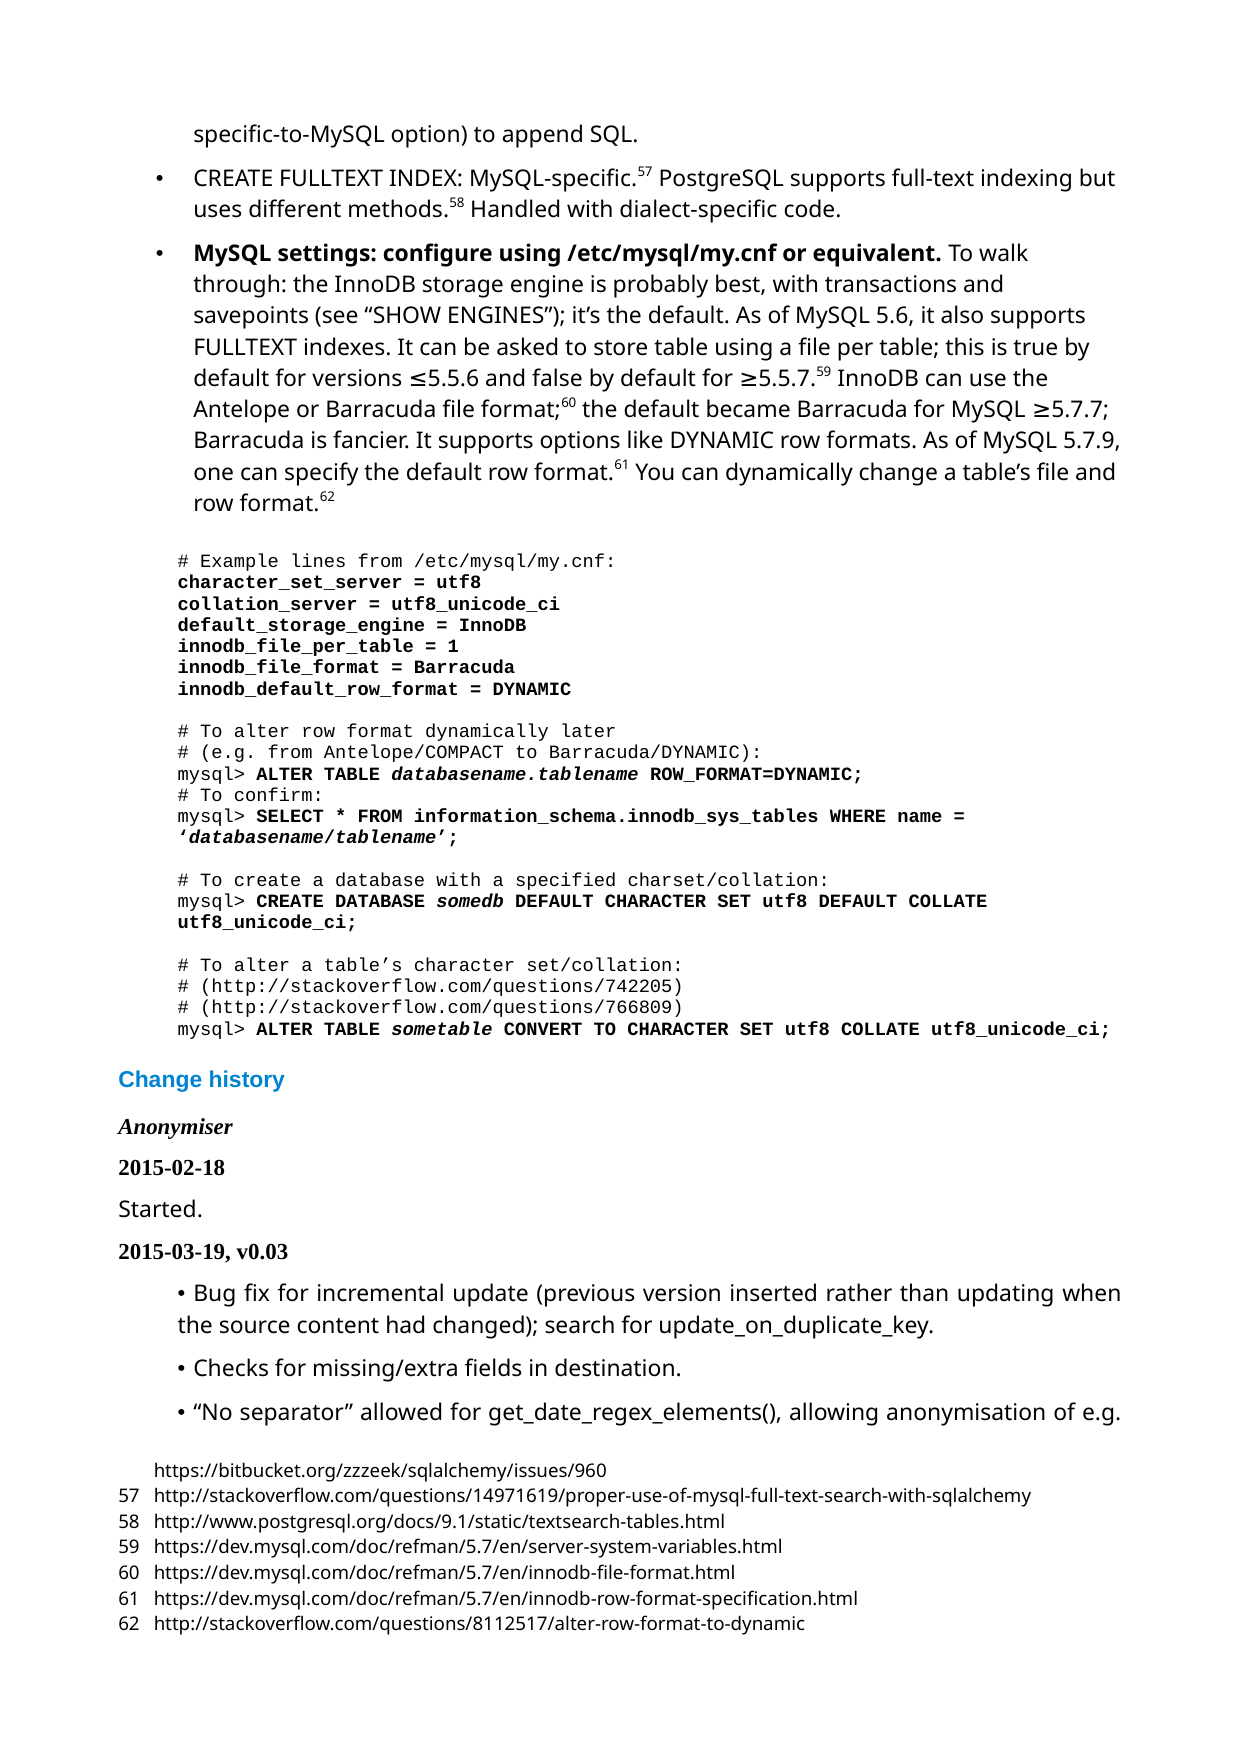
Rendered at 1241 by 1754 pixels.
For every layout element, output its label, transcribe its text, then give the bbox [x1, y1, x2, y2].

list Checks for missing/extra fields in destination. [177, 1352, 1122, 1383]
text innodb_file_format = Barracuda [177, 658, 1122, 679]
text # (e.g. from Antelope/COMPACT to Barracuda/DYNAMIC): [177, 743, 1122, 764]
list https://dev.mysql.com/doc/refman/5.7/en/innodb-row-format-specification.html [118, 1585, 1122, 1610]
text # To create a database with a specified charset/collation: [177, 871, 1122, 892]
list Bug fix for incremental update (previous version inserted rather than updating when the source content had changed); search for update_on_duplicate_key. [177, 1277, 1122, 1340]
text # To alter row format dynamically later [177, 722, 1122, 743]
text collation_server = utf8_unicode_ci [177, 594, 1122, 616]
list http://www.postgresql.org/docs/9.1/static/textsearch-tables.html [118, 1508, 1122, 1534]
subtitle Anonymiser [118, 1113, 1122, 1139]
list http://stackoverflow.com/questions/14971619/proper-use-of-mysql-full-text-search-with-sqlalchemy [118, 1483, 1122, 1508]
list https://bitbucket.org/zzzeek/sqlalchemy/issues/960 [118, 1457, 1122, 1483]
subtitle 2015-03-19, v0.03 [118, 1238, 1122, 1265]
subtitle Change history [118, 1066, 1122, 1092]
text character_set_server = utf8 [177, 573, 1122, 594]
list http://stackoverflow.com/questions/8112517/alter-row-format-to-dynamic [118, 1610, 1122, 1636]
list https://dev.mysql.com/doc/refman/5.7/en/innodb-file-format.html [118, 1559, 1122, 1585]
text # (http://stackoverflow.com/questions/766809) [177, 998, 1122, 1019]
list MySQL settings: configure using /etc/mysql/my.cnf or equivalent. To walk through: the InnoDB storage engine is probably best, with transactions and savepoints (see “SHOW ENGINES”); it’s the default. As of MySQL 5.6, it also supports FULLTEXT indexes. It can be asked to store table using a file per table; this is true by default for versions ≤5.5.6 and false by default for ≥5.5.7. InnoDB can use the Antelope or Barracuda file format; the default became Barracuda for MySQL ≥5.7.7; Barracuda is fancier. It supports options like DYNAMIC row formats. As of MySQL 5.7.9, one can specify the default row format. You can dynamically change a table’s file and row format. [156, 237, 1122, 518]
text innodb_default_row_format = DYNAMIC [177, 679, 1122, 701]
list “No separator” allowed for get_date_regex_elements(), allowing anonymisation of e.g. [177, 1396, 1122, 1427]
text # To confirm: [177, 786, 1122, 807]
text innodb_file_per_table = 1 [177, 637, 1122, 658]
text mysql> ALTER TABLE sometable CONVERT TO CHARACTER SET utf8 COLLATE utf8_unicode_ci; [177, 1019, 1122, 1041]
text mysql> ALTER TABLE databasename.tablename ROW_FORMAT=DYNAMIC; [177, 764, 1122, 786]
list specific-to-MySQL option) to append SQL. [156, 118, 1122, 149]
text mysql> CREATE DATABASE somedb DEFAULT CHARACTER SET utf8 DEFAULT COLLATE utf8_unicode_ci; [177, 892, 1122, 934]
subtitle 2015-02-18 [118, 1154, 1122, 1180]
text # Example lines from /etc/mysql/my.cnf: [177, 552, 1122, 573]
text default_storage_engine = InnoDB [177, 616, 1122, 637]
text mysql> SELECT * FROM information_schema.innodb_sys_tables WHERE name = ‘databasename/tablename’; [177, 807, 1122, 849]
text # (http://stackoverflow.com/questions/742205) [177, 977, 1122, 998]
text # To alter a table’s character set/collation: [177, 956, 1122, 977]
list CREATE FULLTEXT INDEX: MySQL-specific. PostgreSQL supports full-text indexing but uses different methods. Handled with dialect-specific code. [156, 162, 1122, 224]
text Started. [118, 1193, 1122, 1224]
list https://dev.mysql.com/doc/refman/5.7/en/server-system-variables.html [118, 1534, 1122, 1559]
